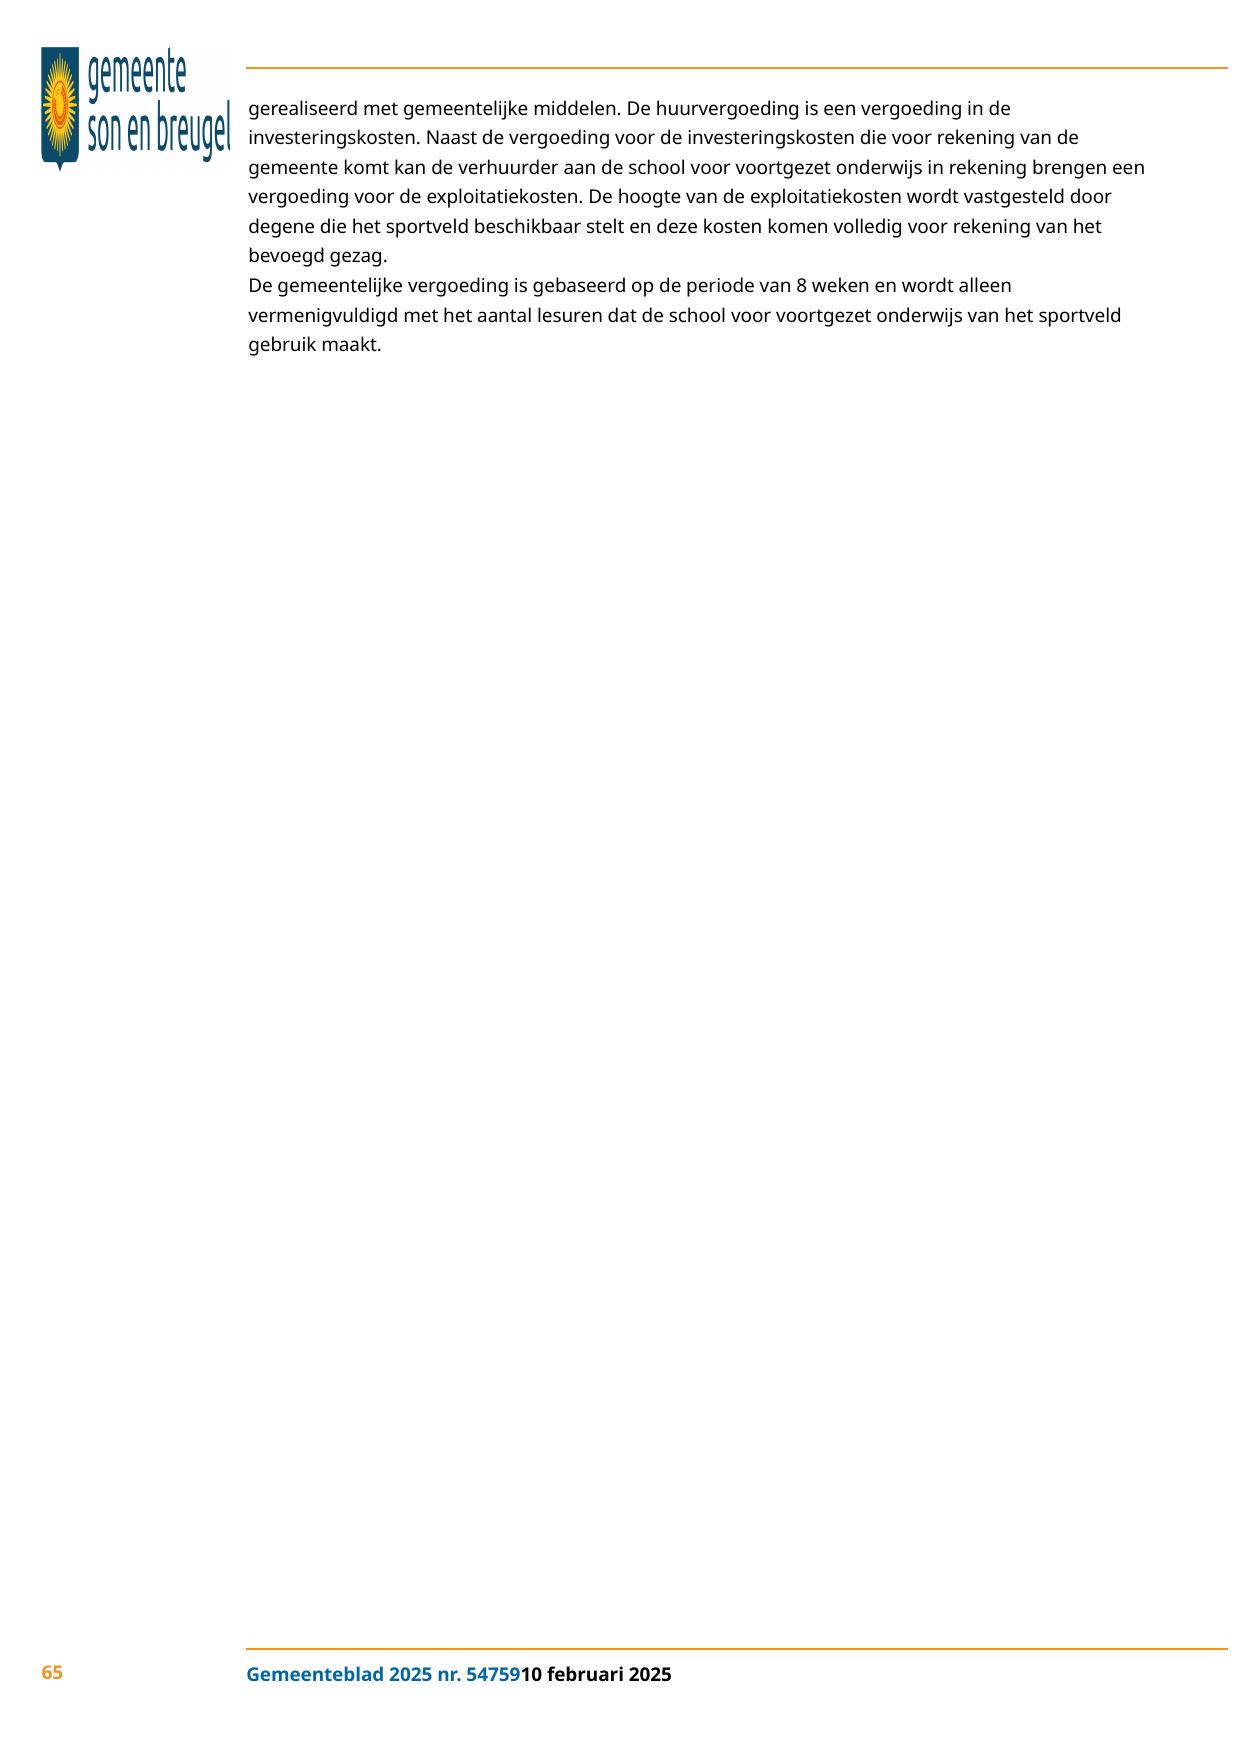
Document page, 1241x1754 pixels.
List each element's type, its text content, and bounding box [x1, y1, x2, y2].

text gerealiseerd met gemeentelijke middelen. De huurvergoeding is een vergoeding in de investeringskosten. Naast de vergoeding voor de investeringskosten die voor rekening van de gemeente komt kan de verhuurder aan de school voor voortgezet onderwijs in rekening brengen een vergoeding voor de exploitatiekosten. De hoogte van de exploitatiekosten wordt vastgesteld door degene die het sportveld beschikbaar stelt en deze kosten komen volledig voor rekening van het bevoegd gezag. [248, 95, 1152, 268]
text De gemeentelijke vergoeding is gebaseerd op de periode van 8 weken en wordt alleen vermenigvuldigd met het aantal lesuren dat de school voor voortgezet onderwijs van het sportveld gebruik maakt. [248, 272, 1152, 357]
picture [41, 47, 231, 172]
